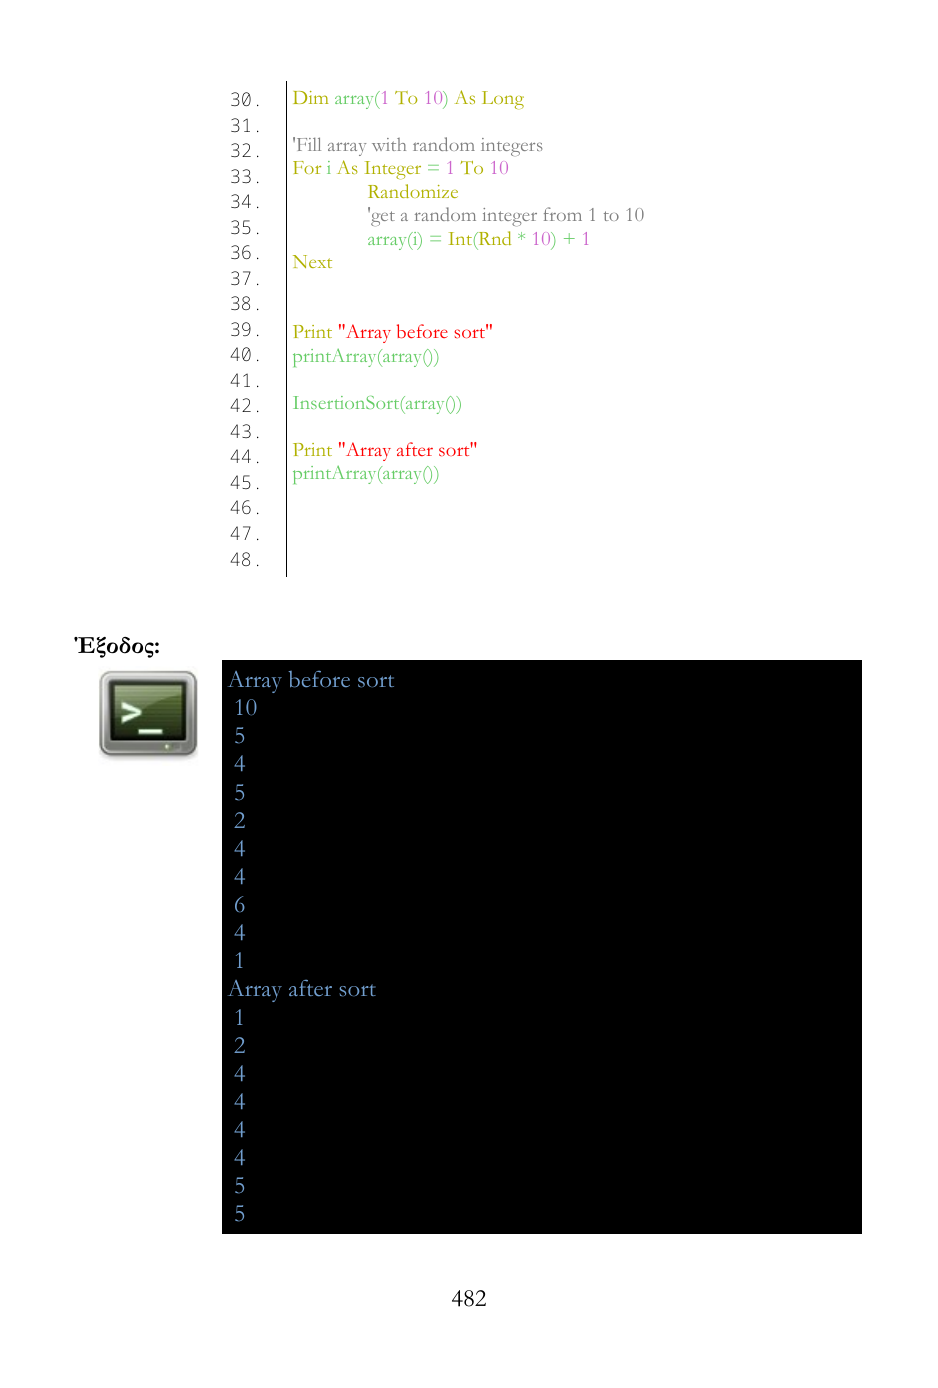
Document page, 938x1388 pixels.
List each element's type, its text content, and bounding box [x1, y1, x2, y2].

table_header [75, 75, 180, 604]
table_header Array before sort 10 5 4 5 2 4 4 6 4 1 Array after sort 1 2 4 4 4 4 5 5 [222, 660, 862, 1234]
table_header Dim array(1 To 10) As Long 'Fill array with random integers For i As Integer = 1 To 10 Randomize 'get a random integer from 1 to 10 array(i) = Int(Rnd * 10) + 1 Next Print "Array before sort" printArray(array()) InsertionSort(array()) Print "Array after sort" printArray(array()) [287, 81, 857, 577]
table_header [75, 660, 222, 1234]
table_header [186, 81, 286, 577]
text Έξοδος: [75, 632, 862, 660]
table_header [180, 75, 863, 604]
picture [98, 666, 199, 766]
